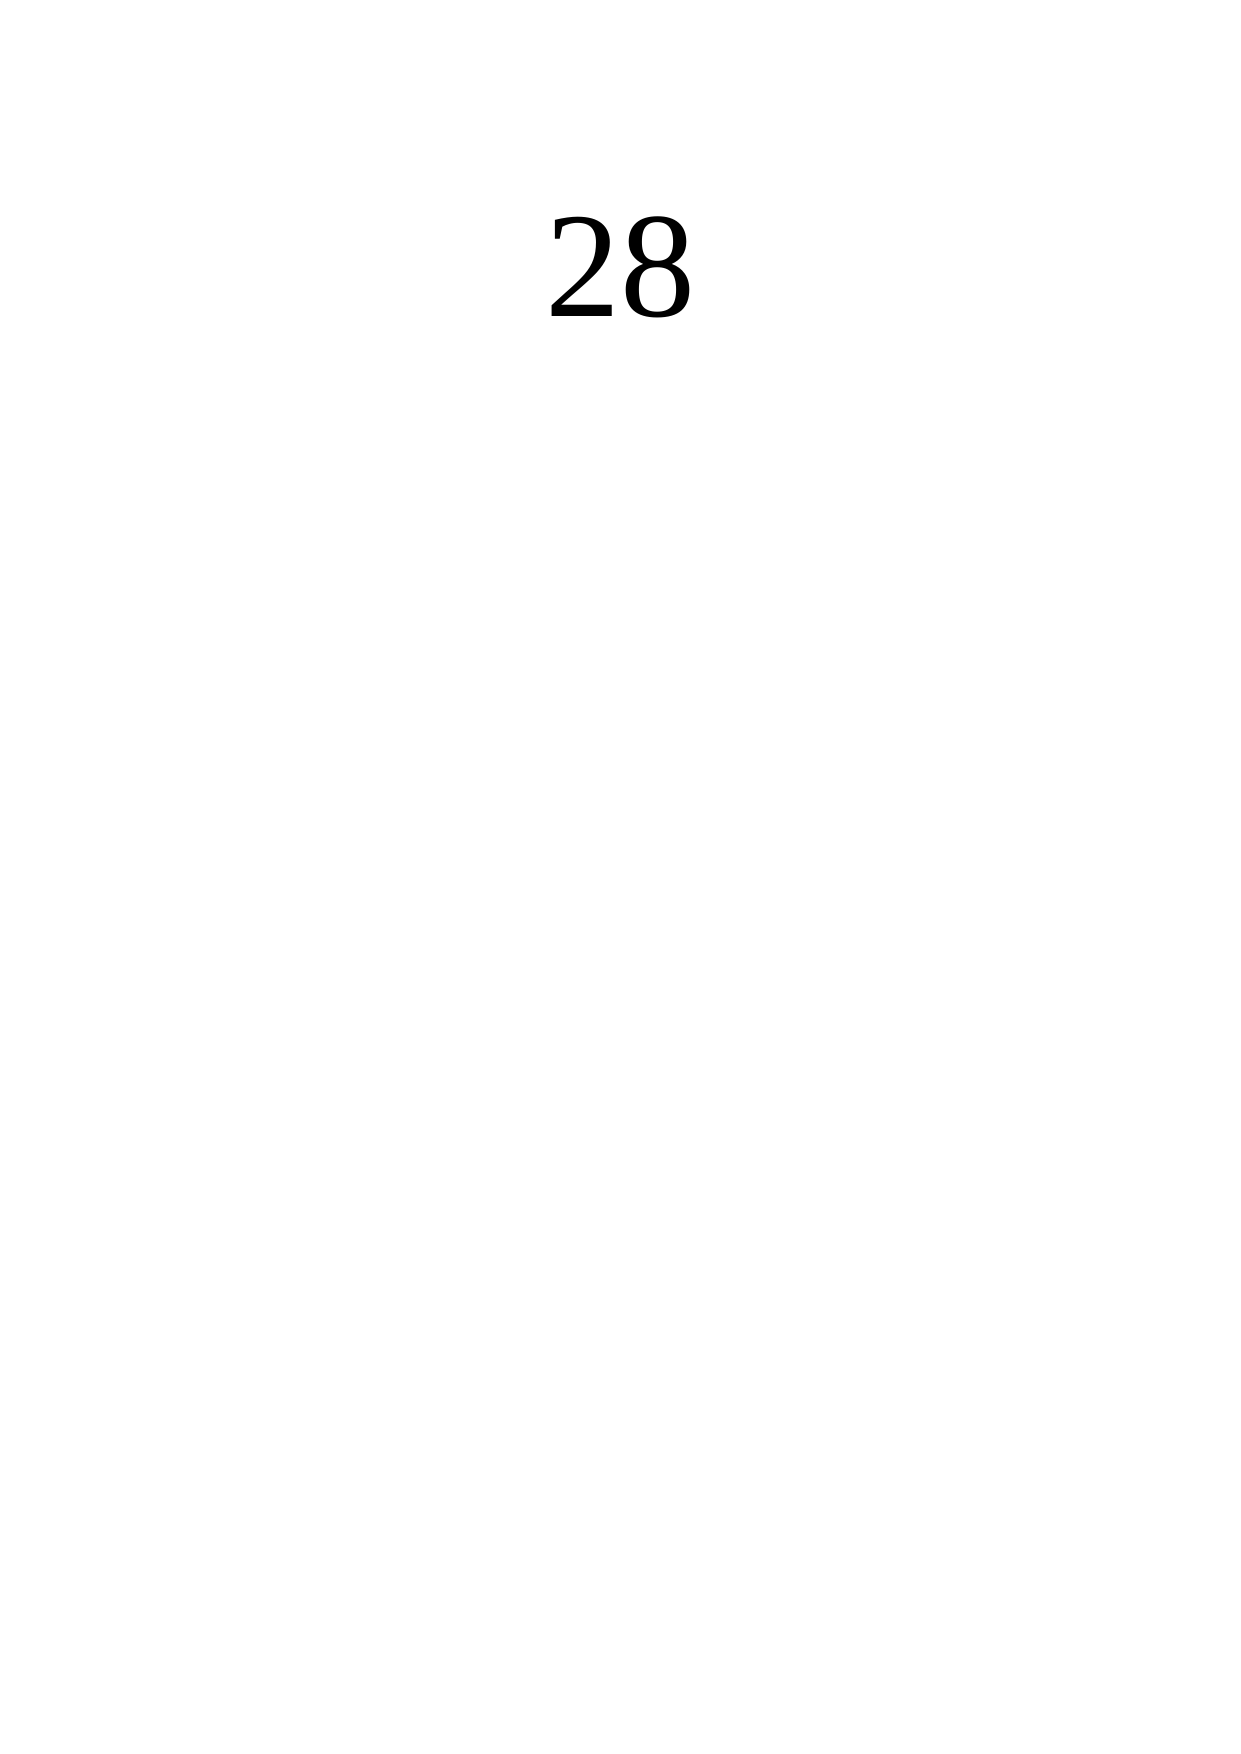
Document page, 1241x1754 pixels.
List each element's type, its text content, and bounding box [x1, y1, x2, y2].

text 28 [118, 176, 1122, 349]
